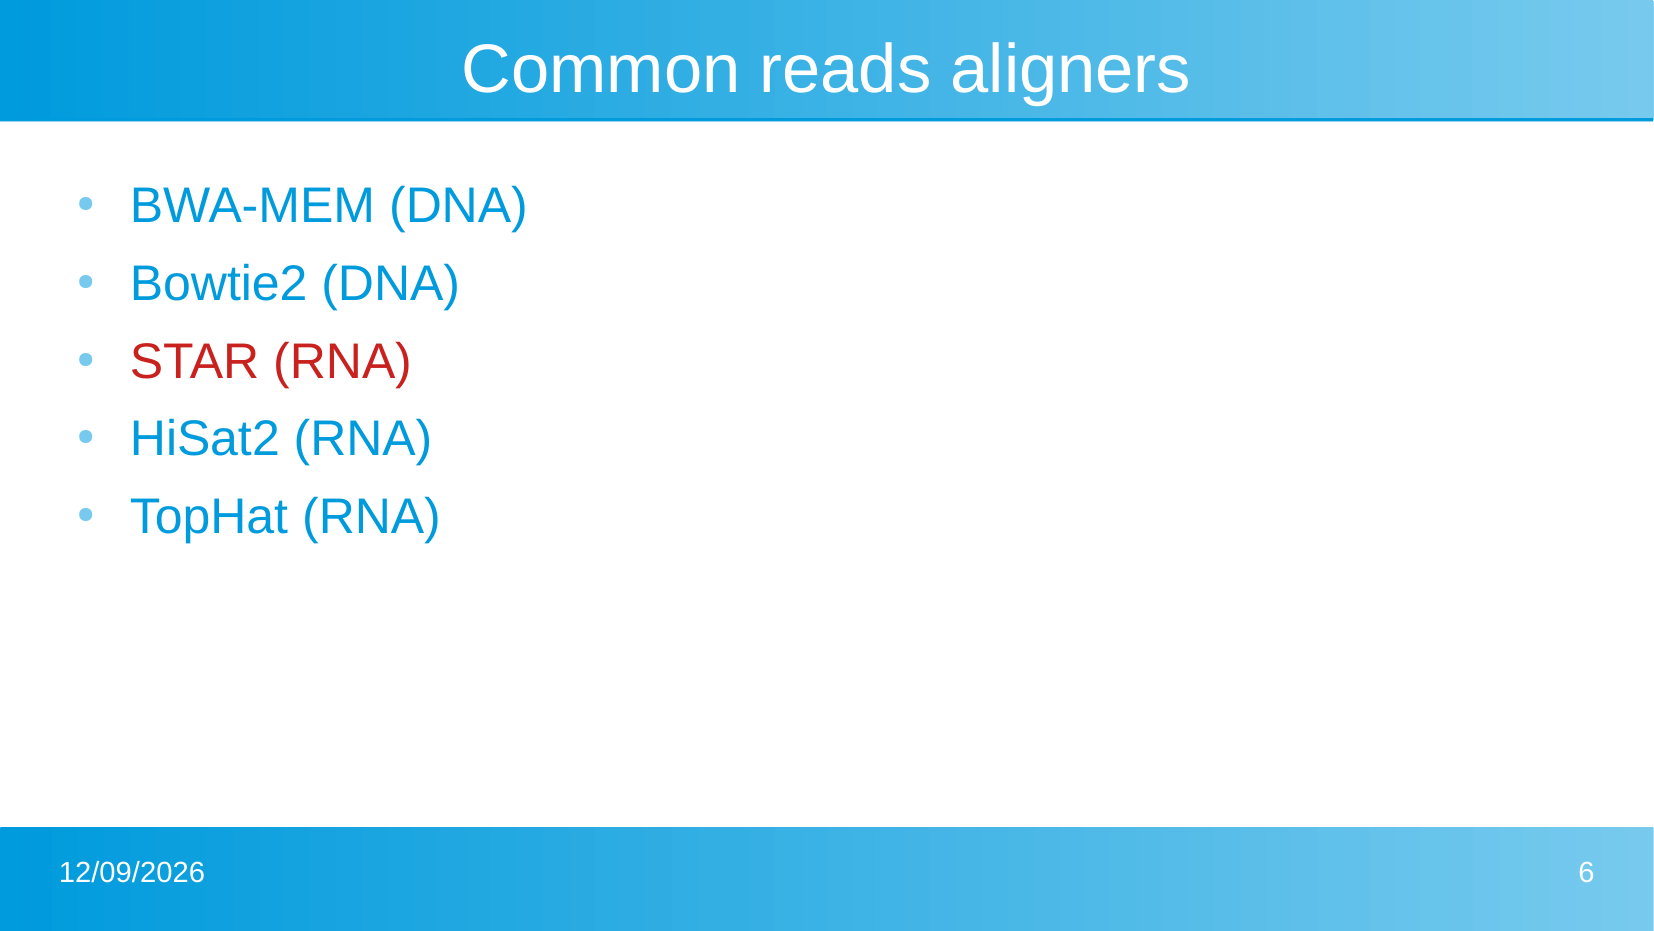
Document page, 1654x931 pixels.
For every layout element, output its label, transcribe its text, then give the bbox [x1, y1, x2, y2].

title Common reads aligners [59, 29, 1595, 108]
list BWA-MEM (DNA) Bowtie2 (DNA) STAR (RNA) HiSat2 (RNA) TopHat (RNA) [59, 177, 1595, 768]
